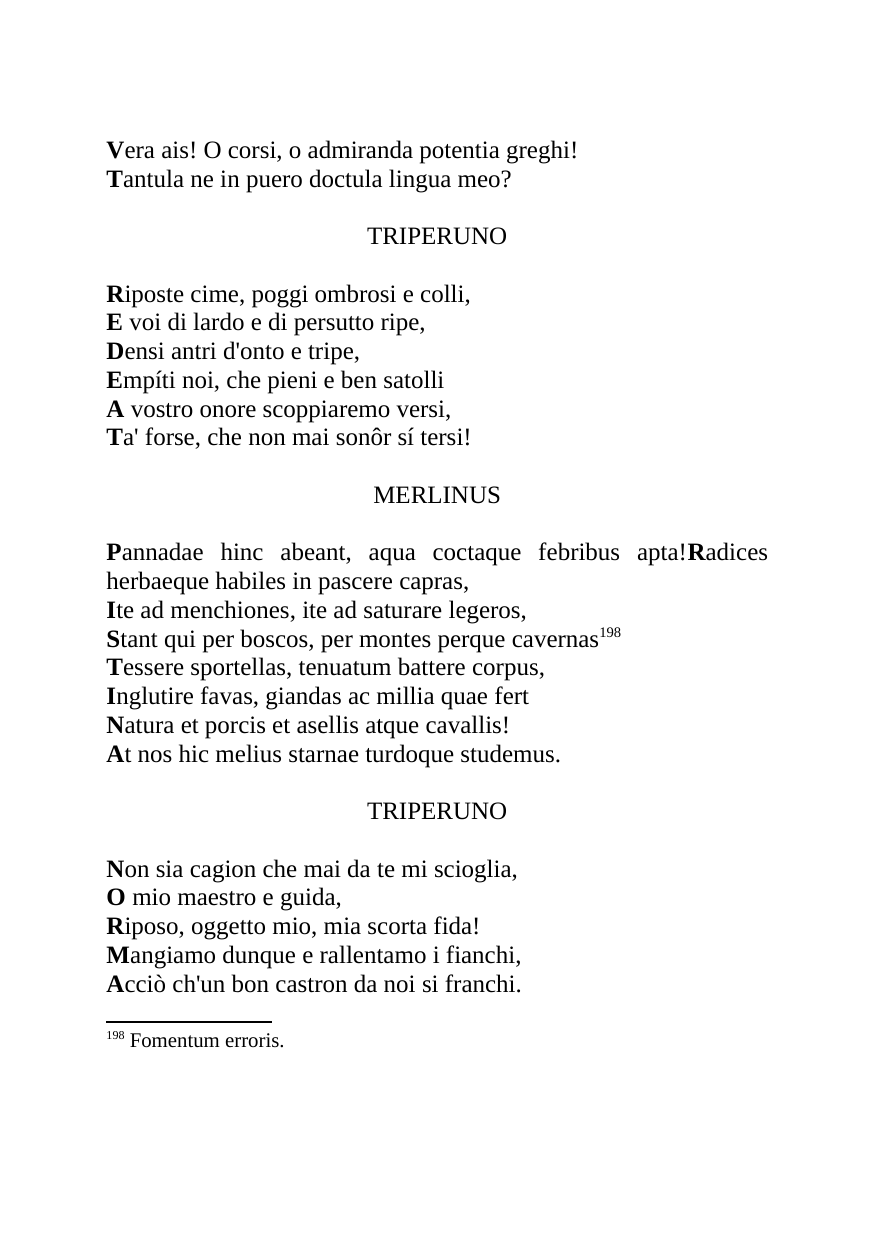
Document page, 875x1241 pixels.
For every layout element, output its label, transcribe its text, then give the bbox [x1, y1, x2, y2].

text Acciò ch'un bon castron da noi si franchi. [106, 969, 768, 997]
text TRIPERUNO [106, 221, 768, 250]
text Empíti noi, che pieni e ben satolli [106, 365, 768, 394]
text Non sia cagion che mai da te mi scioglia, [106, 854, 768, 882]
text Vera ais! O corsi, o admiranda potentia greghi! [106, 135, 768, 164]
text Natura et porcis et asellis atque cavallis! [106, 710, 768, 739]
text Stant qui per boscos, per montes perque cavernas [106, 624, 768, 652]
text Ta' forse, che non mai sonôr sí tersi! [106, 422, 768, 451]
text Pannadae hinc abeant, aqua coctaque febribus apta!Radices herbaeque habiles in pascere capras, [106, 537, 768, 595]
text Riposo, oggetto mio, mia scorta fida! [106, 911, 768, 940]
text Riposte cime, poggi ombrosi e colli, [106, 279, 768, 307]
text A vostro onore scoppiaremo versi, [106, 394, 768, 422]
text TRIPERUNO [106, 796, 768, 825]
text Inglutire favas, giandas ac millia quae fert [106, 681, 768, 710]
text Mangiamo dunque e rallentamo i fianchi, [106, 940, 768, 969]
text E voi di lardo e di persutto ripe, [106, 307, 768, 336]
text O mio maestro e guida, [106, 882, 768, 911]
text At nos hic melius starnae turdoque studemus. [106, 739, 768, 767]
text MERLINUS [106, 480, 768, 509]
text Densi antri d'onto e tripe, [106, 336, 768, 365]
text Fomentum erroris. [106, 1028, 768, 1052]
text Tantula ne in puero doctula lingua meo? [106, 164, 768, 192]
text Tessere sportellas, tenuatum battere corpus, [106, 652, 768, 681]
text Ite ad menchiones, ite ad saturare legeros, [106, 595, 768, 624]
